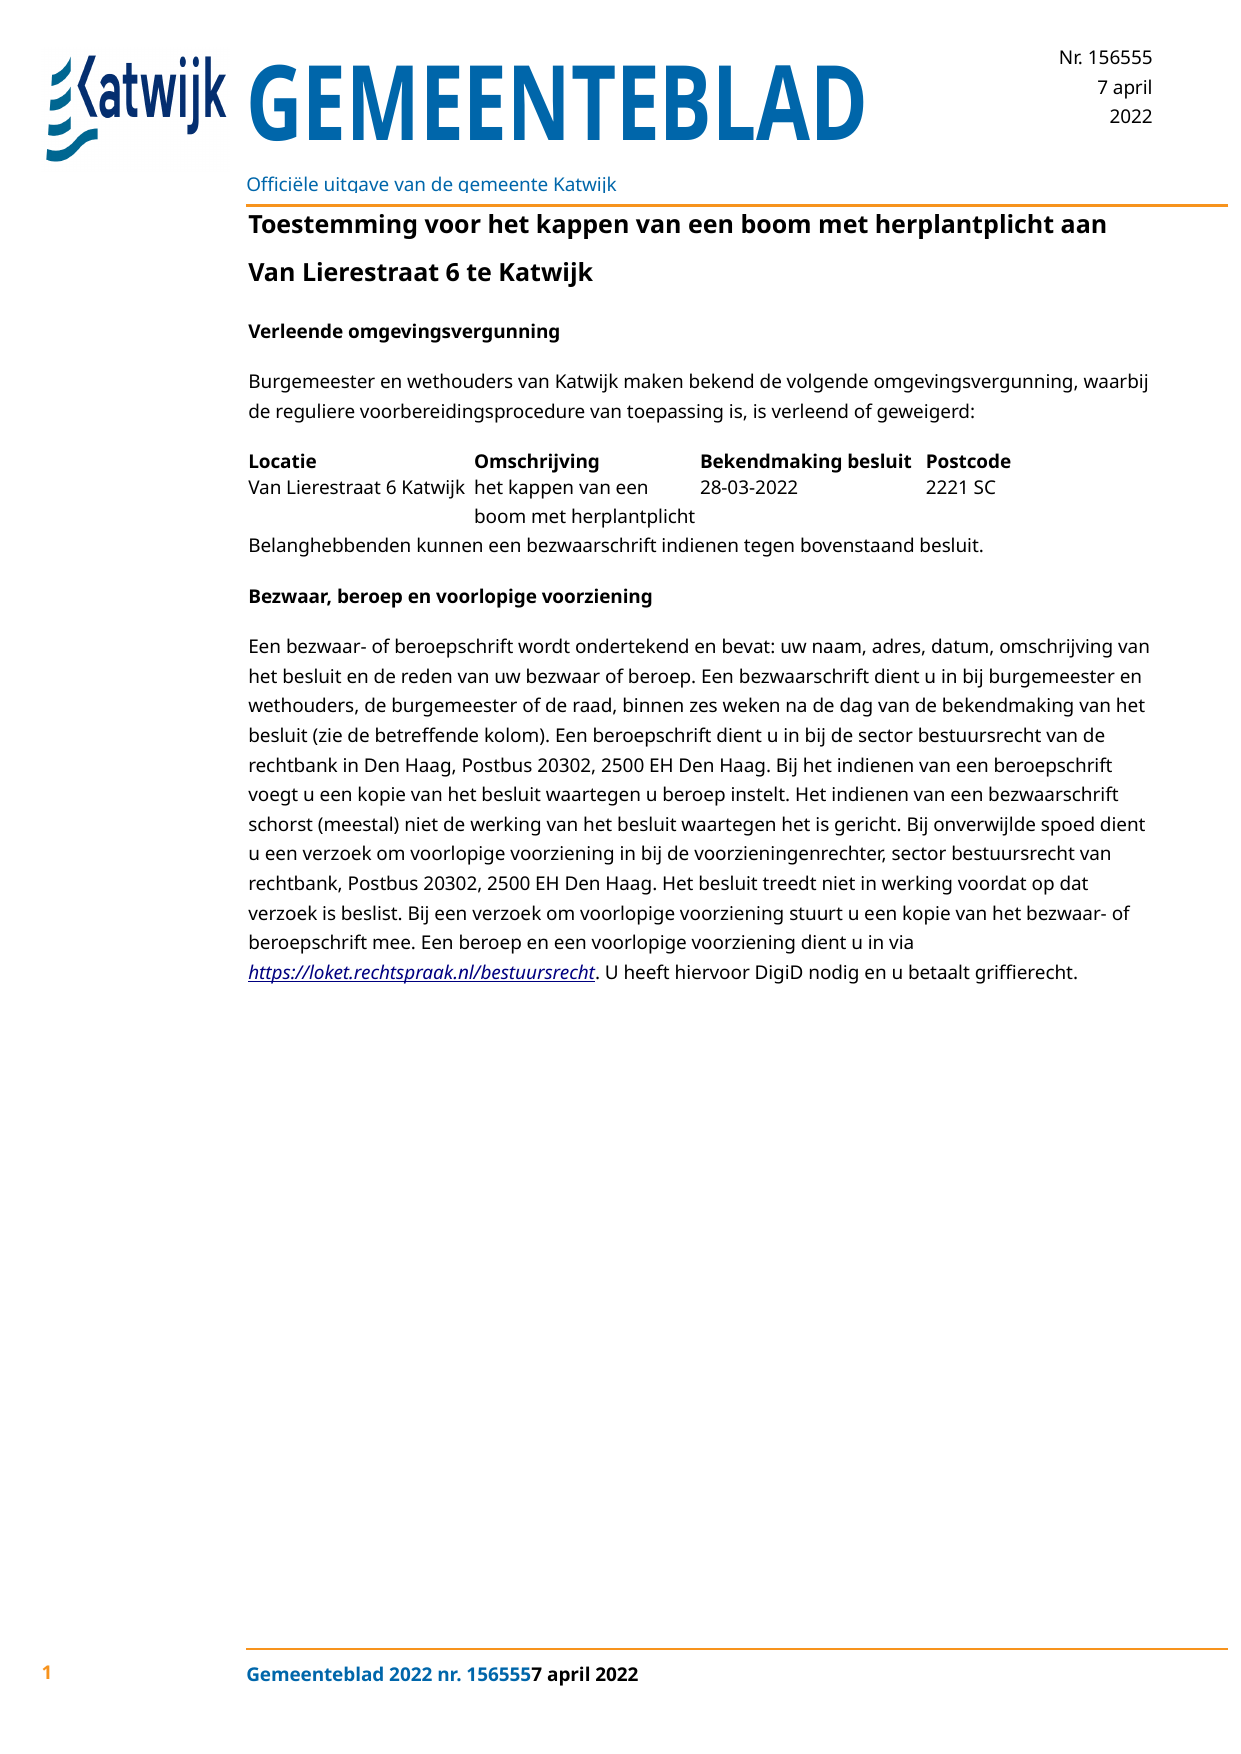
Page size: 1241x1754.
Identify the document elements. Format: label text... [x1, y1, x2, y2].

table_cell het kappen van een boom met herplantplicht [474, 474, 700, 529]
text Bezwaar, beroep en voorlopige voorziening [248, 583, 1152, 609]
table_header Postcode [926, 449, 1152, 474]
picture [41, 47, 231, 172]
text Burgemeester en wethouders van Katwijk maken bekend de volgende omgevingsvergunning, waarbij de reguliere voorbereidingsprocedure van toepassing is, is verleend of geweigerd: [248, 368, 1152, 424]
table_header Omschrijving [474, 449, 700, 474]
text Toestemming voor het kappen van een boom met herplantplicht aan Van Lierestraat 6 te Katwijk [248, 207, 1152, 288]
table_header Bekendmaking besluit [700, 449, 926, 474]
table_cell 2221 SC [926, 474, 1152, 529]
table_cell Van Lierestraat 6 Katwijk [248, 474, 474, 529]
text Een bezwaar- of beroepschrift wordt ondertekend en bevat: uw naam, adres, datum, omschrijving van het besluit en de reden van uw bezwaar of beroep. Een bezwaarschrift dient u in bij burgemeester en wethouders, de burgemeester of de raad, binnen zes weken na de dag van de bekendmaking van het besluit (zie de betreffende kolom). Een beroepschrift dient u in bij de sector bestuursrecht van de rechtbank in Den Haag, Postbus 20302, 2500 EH Den Haag. Bij het indienen van een beroepschrift voegt u een kopie van het besluit waartegen u beroep instelt. Het indienen van een bezwaarschrift schorst (meestal) niet de werking van het besluit waartegen het is gericht. Bij onverwijlde spoed dient u een verzoek om voorlopige voorziening in bij de voorzieningenrechter, sector bestuursrecht van rechtbank, Postbus 20302, 2500 EH Den Haag. Het besluit treedt niet in werking voordat op dat verzoek is beslist. Bij een verzoek om voorlopige voorziening stuurt u een kopie van het bezwaar- of beroepschrift mee. Een beroep en een voorlopige voorziening dient u in via https://loket.rechtspraak.nl/bestuursrecht. U heeft hiervoor DigiD nodig en u betaalt griffierecht. [248, 633, 1152, 985]
text Verleende omgevingsvergunning [248, 318, 1152, 344]
table_header Locatie [248, 449, 474, 474]
table_cell 28-03-2022 [700, 474, 926, 529]
text Belanghebbenden kunnen een bezwaarschrift indienen tegen bovenstaand besluit. [248, 533, 1152, 558]
